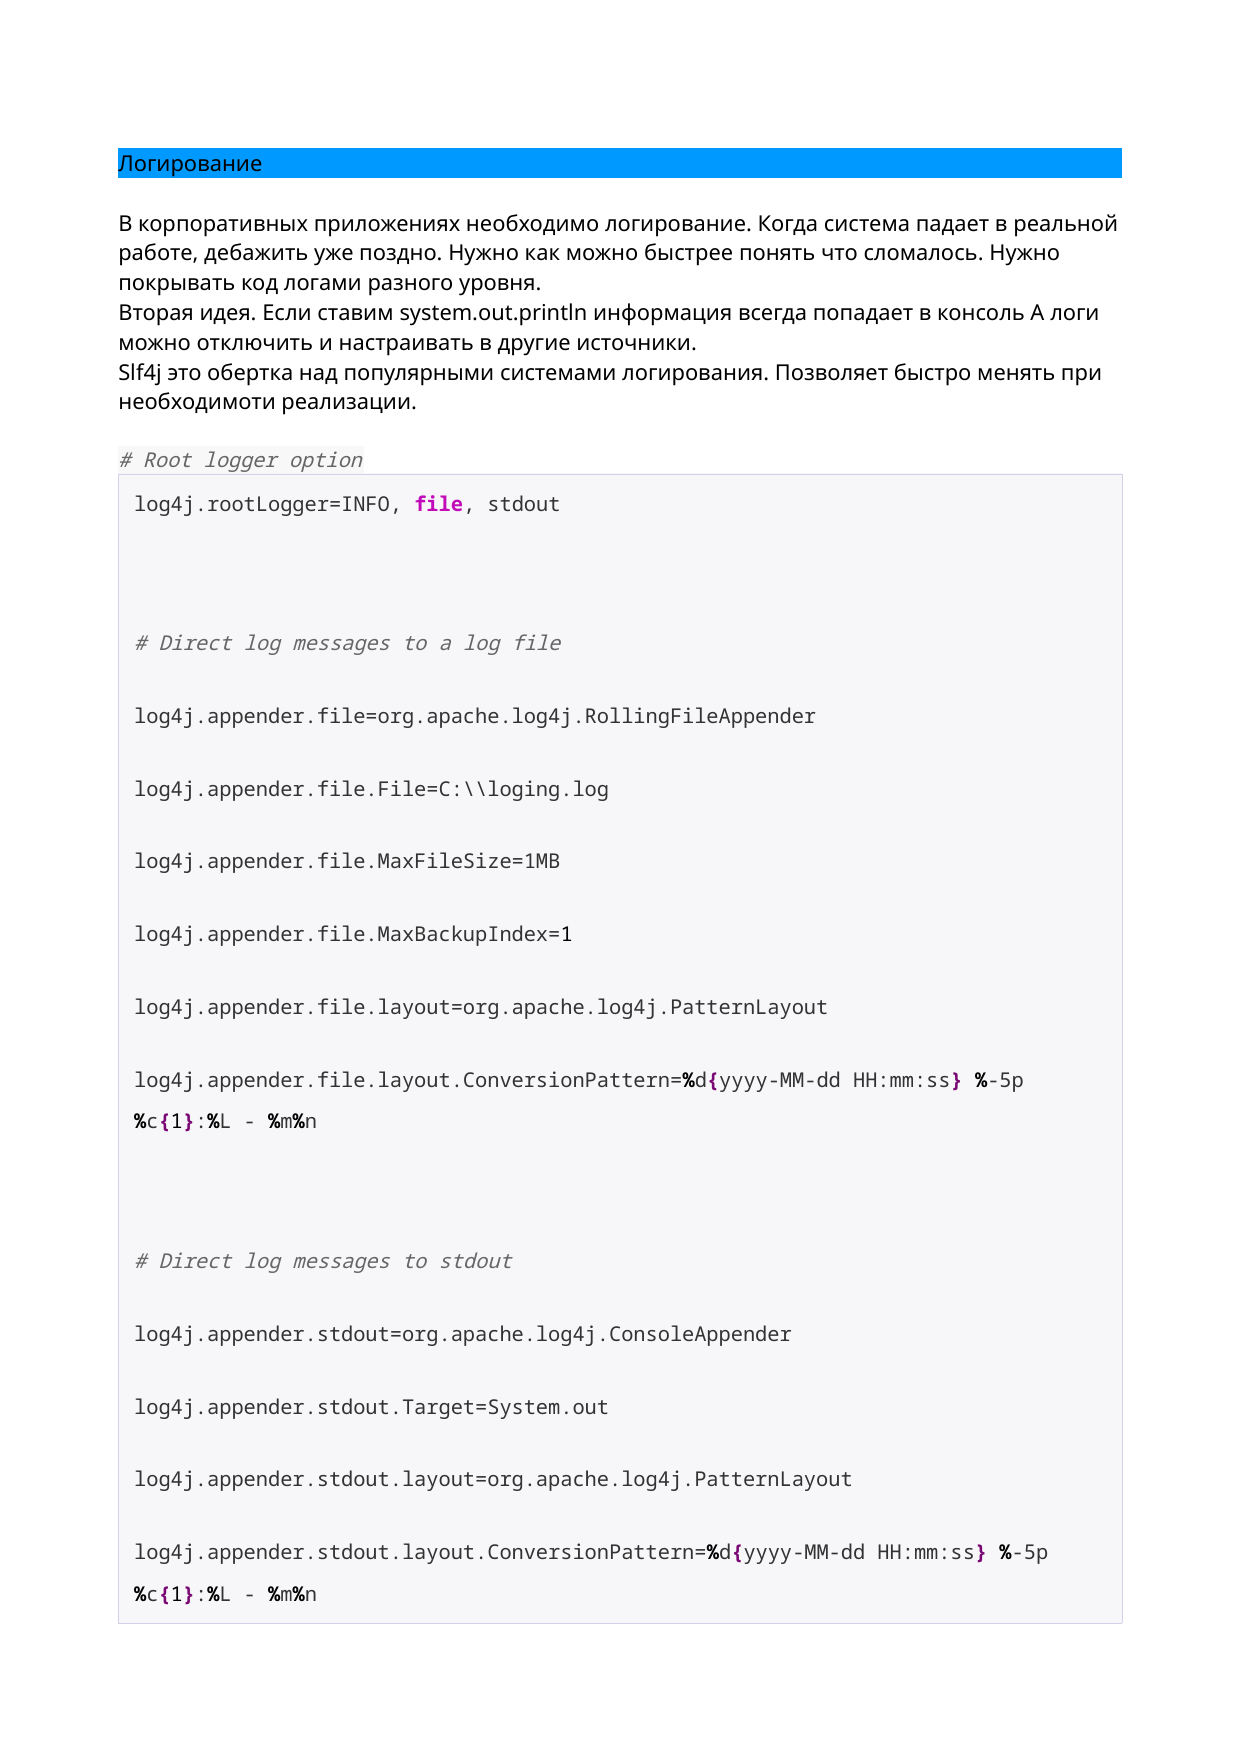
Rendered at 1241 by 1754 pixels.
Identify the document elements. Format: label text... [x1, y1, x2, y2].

text log4j.appender.file.layout.ConversionPattern=%d{yyyy-MM-dd HH:mm:ss} %-5p %c{1}:%L - %m%n [119, 1050, 1122, 1135]
text Логирование [118, 148, 1122, 178]
text log4j.rootLogger=INFO, file, stdout [119, 475, 1122, 517]
text log4j.appender.file.MaxBackupIndex=1 [119, 904, 1122, 948]
text log4j.appender.file=org.apache.log4j.RollingFileAppender [119, 686, 1122, 729]
text log4j.appender.stdout.layout=org.apache.log4j.PatternLayout [119, 1449, 1122, 1493]
text В корпоративных приложениях необходимо логирование. Когда система падает в реальной работе, дебажить уже поздно. Нужно как можно быстрее понять что сломалось. Нужно покрывать код логами разного уровня. [118, 207, 1122, 297]
text log4j.appender.file.File=C:\\loging.log [119, 759, 1122, 802]
text log4j.appender.stdout=org.apache.log4j.ConsoleAppender [119, 1304, 1122, 1347]
text # Direct log messages to stdout [119, 1231, 1122, 1274]
text log4j.appender.stdout.Target=System.out [119, 1377, 1122, 1420]
text Вторая идея. Если ставим system.out.println информация всегда попадает в консоль А логи можно отключить и настраивать в другие источники. [118, 297, 1122, 356]
text log4j.appender.file.MaxFileSize=1MB [119, 831, 1122, 875]
text # Root logger option [118, 446, 1122, 473]
text # Direct log messages to a log file [119, 613, 1122, 656]
text log4j.appender.stdout.layout.ConversionPattern=%d{yyyy-MM-dd HH:mm:ss} %-5p %c{1}:%L - %m%n [119, 1522, 1122, 1623]
text Slf4j это обертка над популярными системами логирования. Позволяет быстро менять при необходимоти реализации. [118, 356, 1122, 416]
text log4j.appender.file.layout=org.apache.log4j.PatternLayout [119, 977, 1122, 1021]
